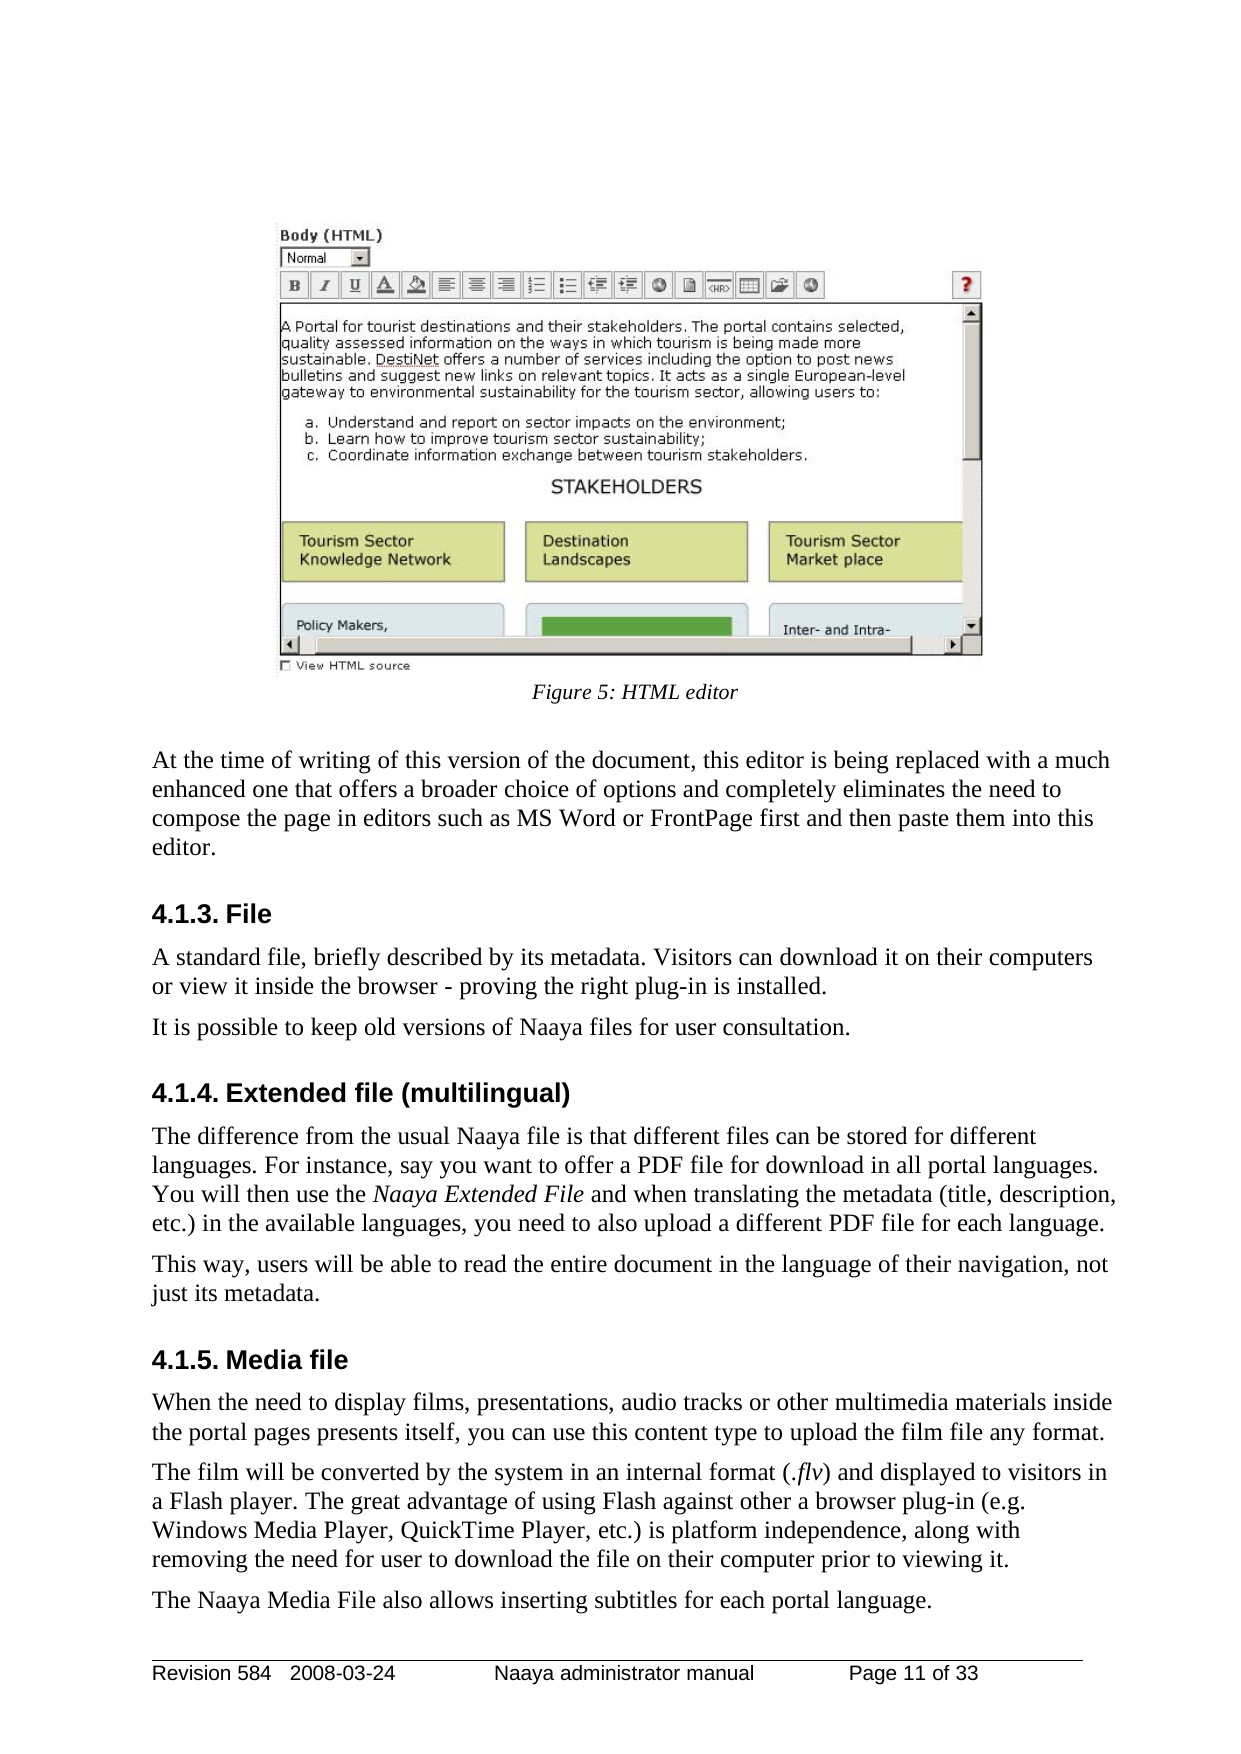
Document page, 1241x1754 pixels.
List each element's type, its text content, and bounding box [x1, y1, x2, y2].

text Figure 5: HTML editor [273, 679, 999, 704]
text It is possible to keep old versions of Naaya files for user consultation. [152, 1011, 1120, 1041]
subtitle Media file [152, 1344, 1120, 1375]
text At the time of writing of this version of the document, this editor is being replaced with a much enhanced one that offers a broader choice of options and completely eliminates the need to compose the page in editors such as MS Word or FrontPage first and then paste them into this editor. [152, 745, 1120, 861]
text The difference from the usual Naaya file is that different files can be stored for different languages. For instance, say you want to offer a PDF file for download in all portal languages. You will then use the Naaya Extended File and when translating the metadata (title, description, etc.) in the available languages, you need to also upload a different PDF file for each language. [152, 1121, 1120, 1237]
text The Naaya Media File also allows inserting subtitles for each portal language. [152, 1585, 1120, 1614]
subtitle File [152, 898, 1120, 929]
text A standard file, briefly described by its metadata. Visitors can download it on their computers or view it inside the browser - proving the right plug-in is installed. [152, 942, 1120, 1000]
text When the need to display films, presentations, audio tracks or other multimedia materials inside the portal pages presents itself, you can use this content type to upload the film file any format. [152, 1387, 1120, 1445]
text This way, users will be able to read the entire document in the language of their navigation, not just its metadata. [152, 1249, 1120, 1307]
text The film will be converted by the system in an internal format (.flv) and displayed to visitors in a Flash player. The great advantage of using Flash against other a browser plug-in (e.g. Windows Media Player, QuickTime Player, etc.) is platform independence, along with removing the need for user to download the file on their computer prior to viewing it. [152, 1457, 1120, 1573]
subtitle Extended file (multilingual) [152, 1077, 1120, 1108]
picture [273, 222, 1000, 679]
